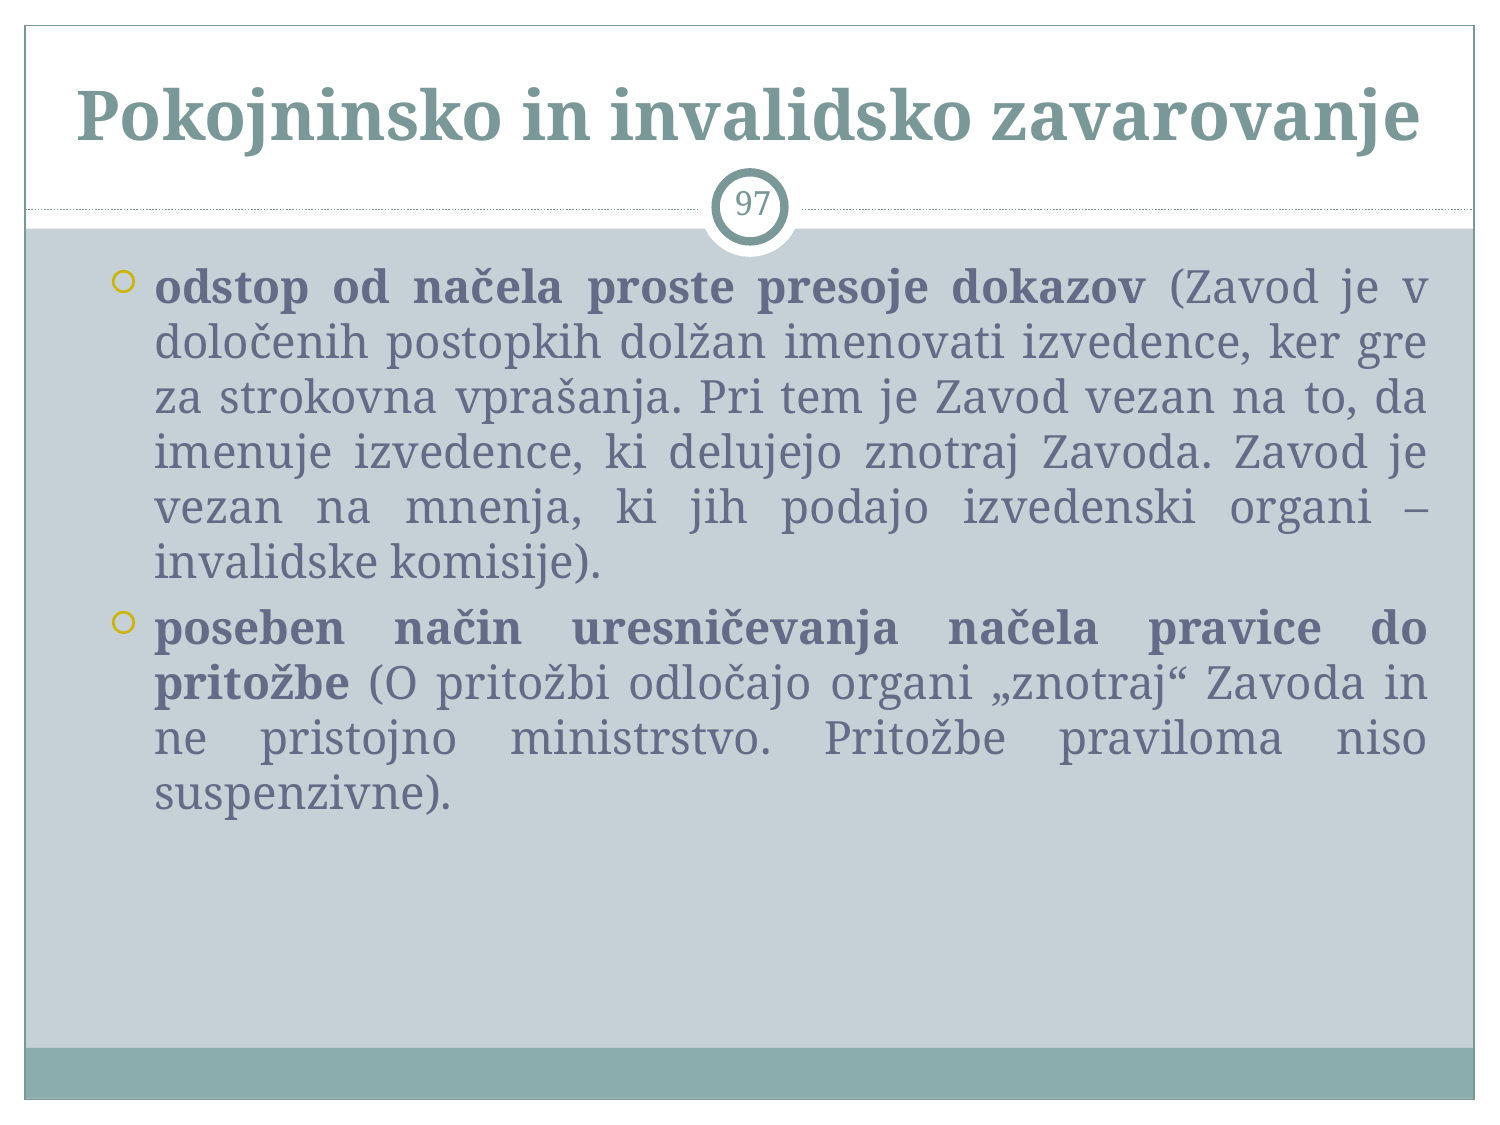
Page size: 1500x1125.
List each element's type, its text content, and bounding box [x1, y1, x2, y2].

text_box [715, 168, 791, 241]
title Pokojninsko in invalidsko zavarovanje [49, 37, 1450, 162]
list odstop od načela proste presoje dokazov (Zavod je v določenih postopkih dolžan imenovati izvedence, ker gre za strokovna vprašanja. Pri tem je Zavod vezan na to, da imenuje izvedence, ki delujejo znotraj Zavoda. Zavod je vezan na mnenja, ki jih podajo izvedenski organi – invalidske komisije). poseben način uresničevanja načela pravice do pritožbe (O pritožbi odločajo organi „znotraj“ Zavoda in ne pristojno ministrstvo. Pritožbe praviloma niso suspenzivne). [49, 250, 1445, 1001]
